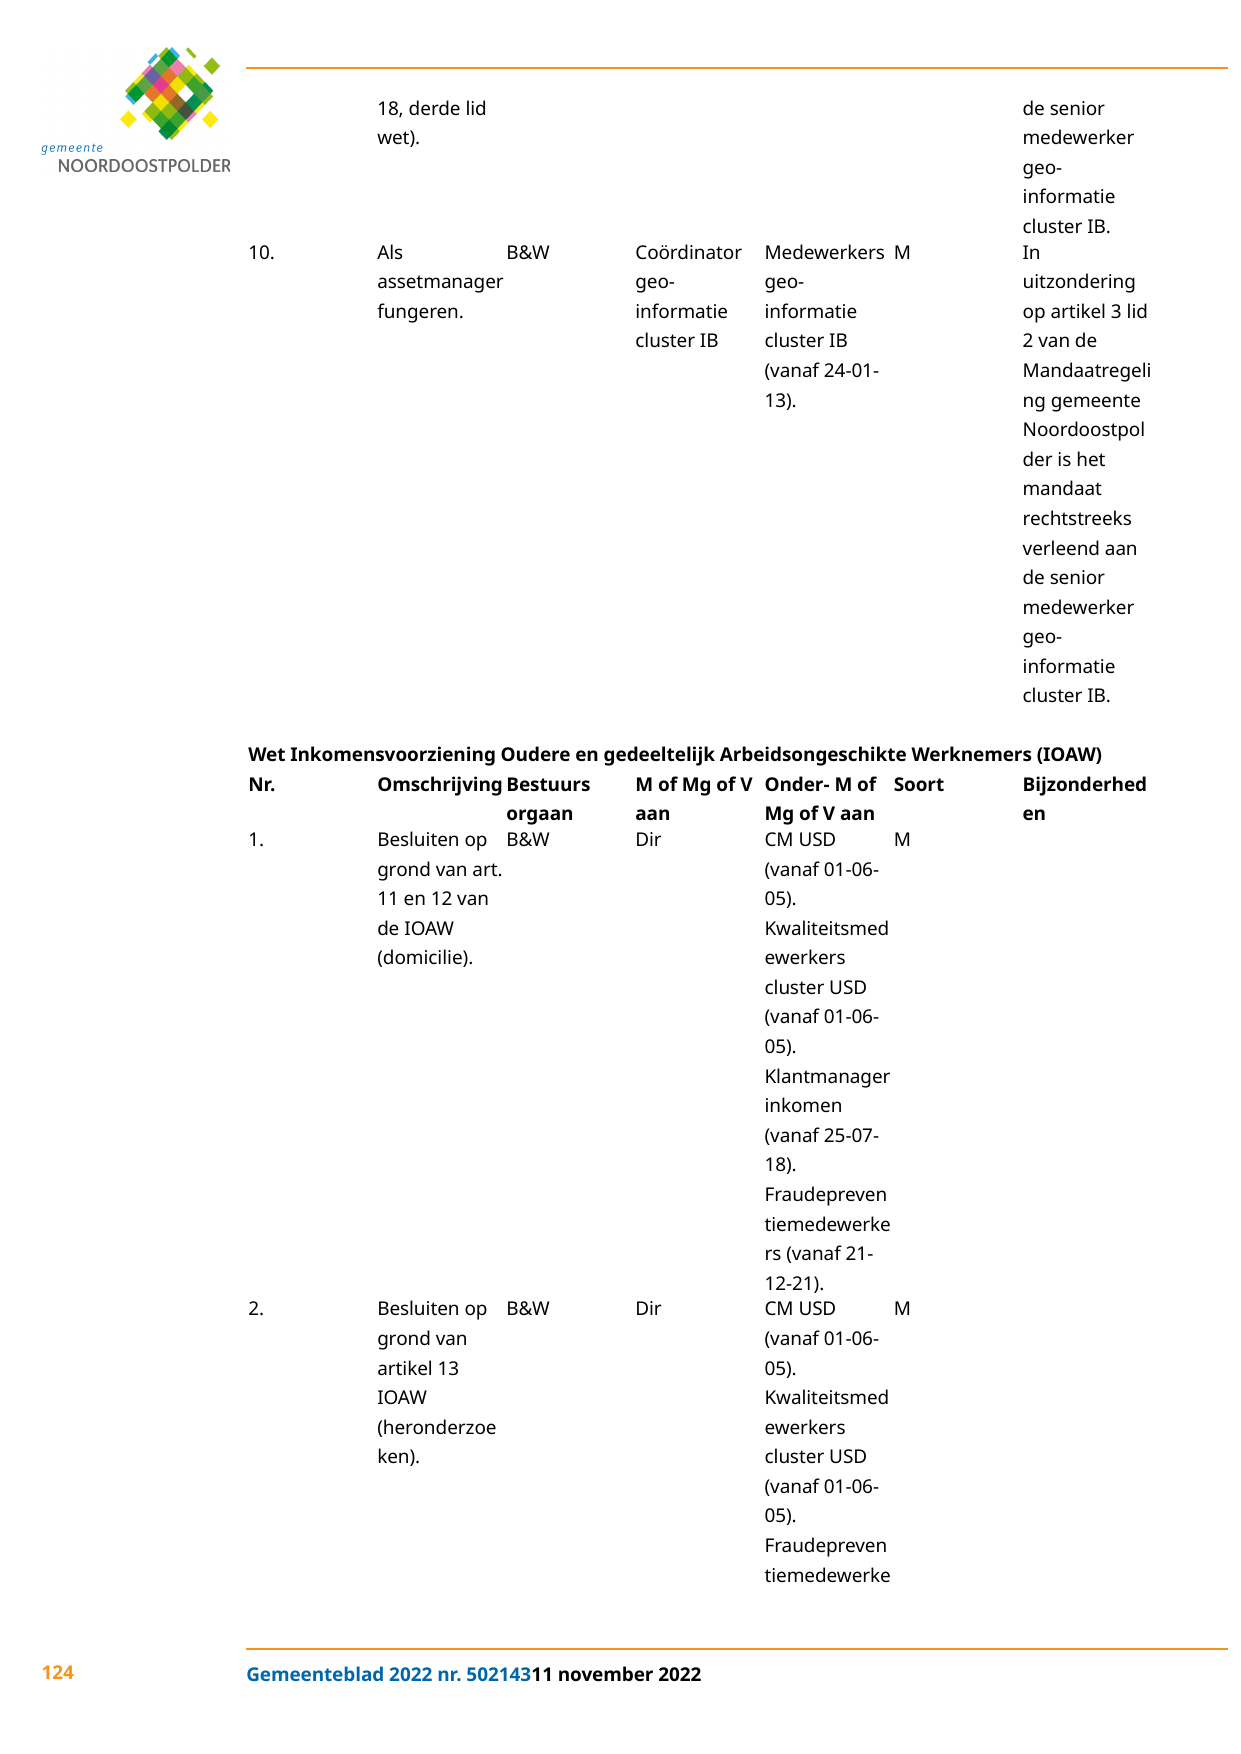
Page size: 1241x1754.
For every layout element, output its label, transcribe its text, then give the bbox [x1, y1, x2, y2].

table_cell [1023, 1296, 1152, 1588]
table_cell B&W [506, 1296, 635, 1588]
table_cell B&W [506, 239, 635, 708]
table_cell Medewerkers geo-informatie cluster IB (vanaf 24-01-13). [764, 239, 893, 708]
table_header Bijzonderheden [1023, 771, 1152, 826]
table_cell M [894, 1296, 1022, 1588]
table_header Omschrijving [377, 771, 506, 826]
table_cell Dir [635, 1296, 764, 1588]
table_cell Als assetmanager fungeren. [377, 239, 506, 708]
table_cell Besluiten op grond van artikel 13 IOAW (heronderzoeken). [377, 1296, 506, 1588]
table_cell [635, 95, 764, 239]
table_header M of Mg of V aan [635, 771, 764, 826]
text Wet Inkomensvoorziening Oudere en gedeeltelijk Arbeidsongeschikte Werknemers (IOAW) [248, 741, 1152, 767]
table_cell In uitzondering op artikel 3 lid 2 van de Mandaatregeling gemeente Noordoostpolder is het mandaat rechtstreeks verleend aan de senior medewerker geo-informatie cluster IB. [1023, 239, 1152, 708]
table_cell Besluiten op grond van art. 11 en 12 van de IOAW (domicilie). [377, 826, 506, 1296]
picture [41, 47, 231, 172]
table_cell 1. [248, 826, 377, 1296]
table_cell [248, 95, 377, 239]
table_cell M [894, 826, 1022, 1296]
table_cell [1023, 826, 1152, 1296]
table_header Nr. [248, 771, 377, 826]
table_cell CM USD (vanaf 01-06-05). Kwaliteitsmedewerkers cluster USD (vanaf 01-06-05). Klantmanager inkomen (vanaf 25-07-18). Fraudepreventiemedewerkers (vanaf 21-12-21). [764, 826, 893, 1296]
table_header Onder- M of Mg of V aan [764, 771, 893, 826]
table_cell B&W [506, 826, 635, 1296]
table_cell 2. [248, 1296, 377, 1588]
table_cell 18, derde lid wet). [377, 95, 506, 239]
table_cell 10. [248, 239, 377, 708]
table_cell [506, 95, 635, 239]
table_cell Dir [635, 826, 764, 1296]
table_cell [894, 95, 1022, 239]
table_cell CM USD (vanaf 01-06-05). Kwaliteitsmedewerkers cluster USD (vanaf 01-06-05). Fraudepreventiemedewerke [764, 1296, 893, 1588]
table_cell Coördinator geo-informatie cluster IB [635, 239, 764, 708]
table_cell M [894, 239, 1022, 708]
table_cell [764, 95, 893, 239]
table_cell de senior medewerker geo-informatie cluster IB. [1023, 95, 1152, 239]
table_header Bestuurs orgaan [506, 771, 635, 826]
table_header Soort [894, 771, 1022, 826]
